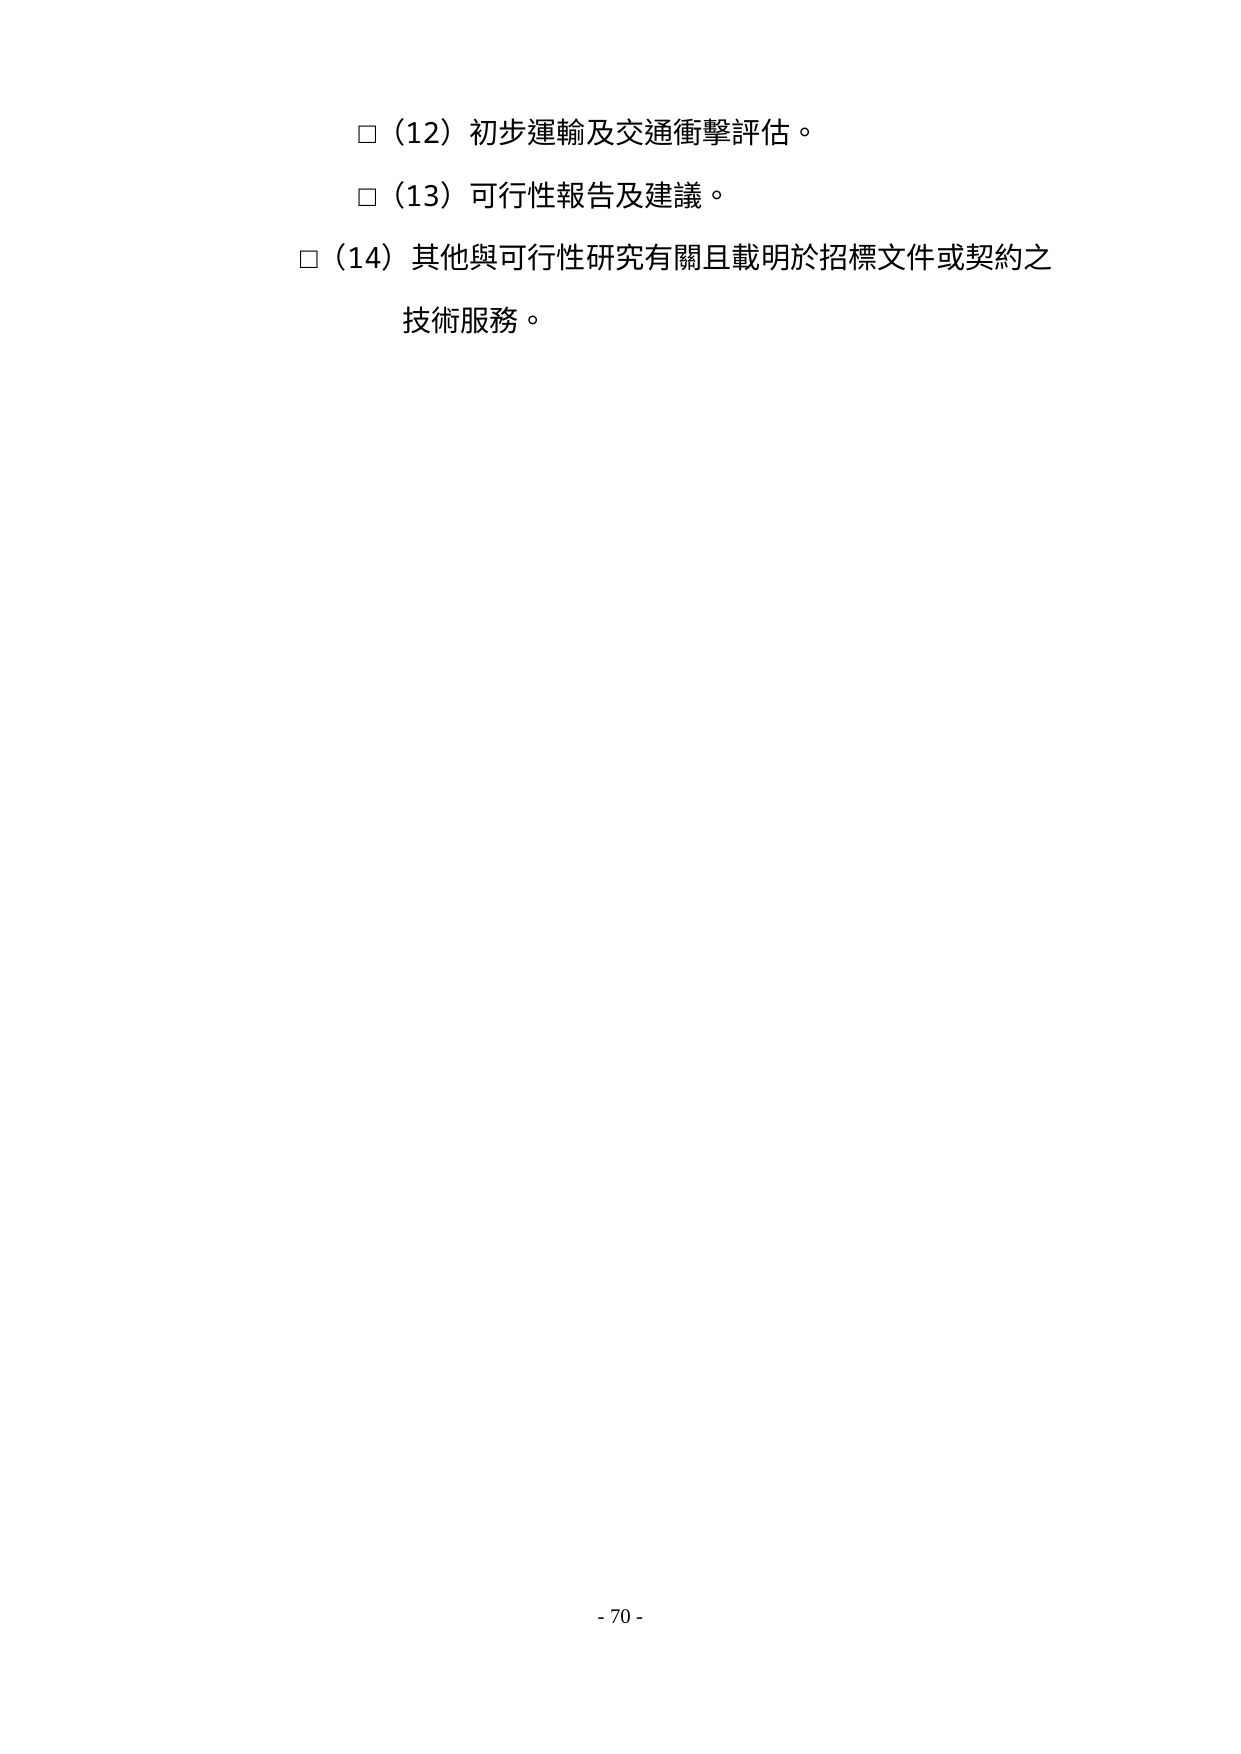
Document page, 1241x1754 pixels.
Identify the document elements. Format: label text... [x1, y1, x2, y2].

text □（14）其他與可行性研究有關且載明於招標文件或契約之技術服務。 [300, 214, 1053, 339]
text □（13）可行性報告及建議。 [358, 152, 1053, 214]
text □（12）初步運輸及交通衝擊評估。 [358, 89, 1053, 152]
